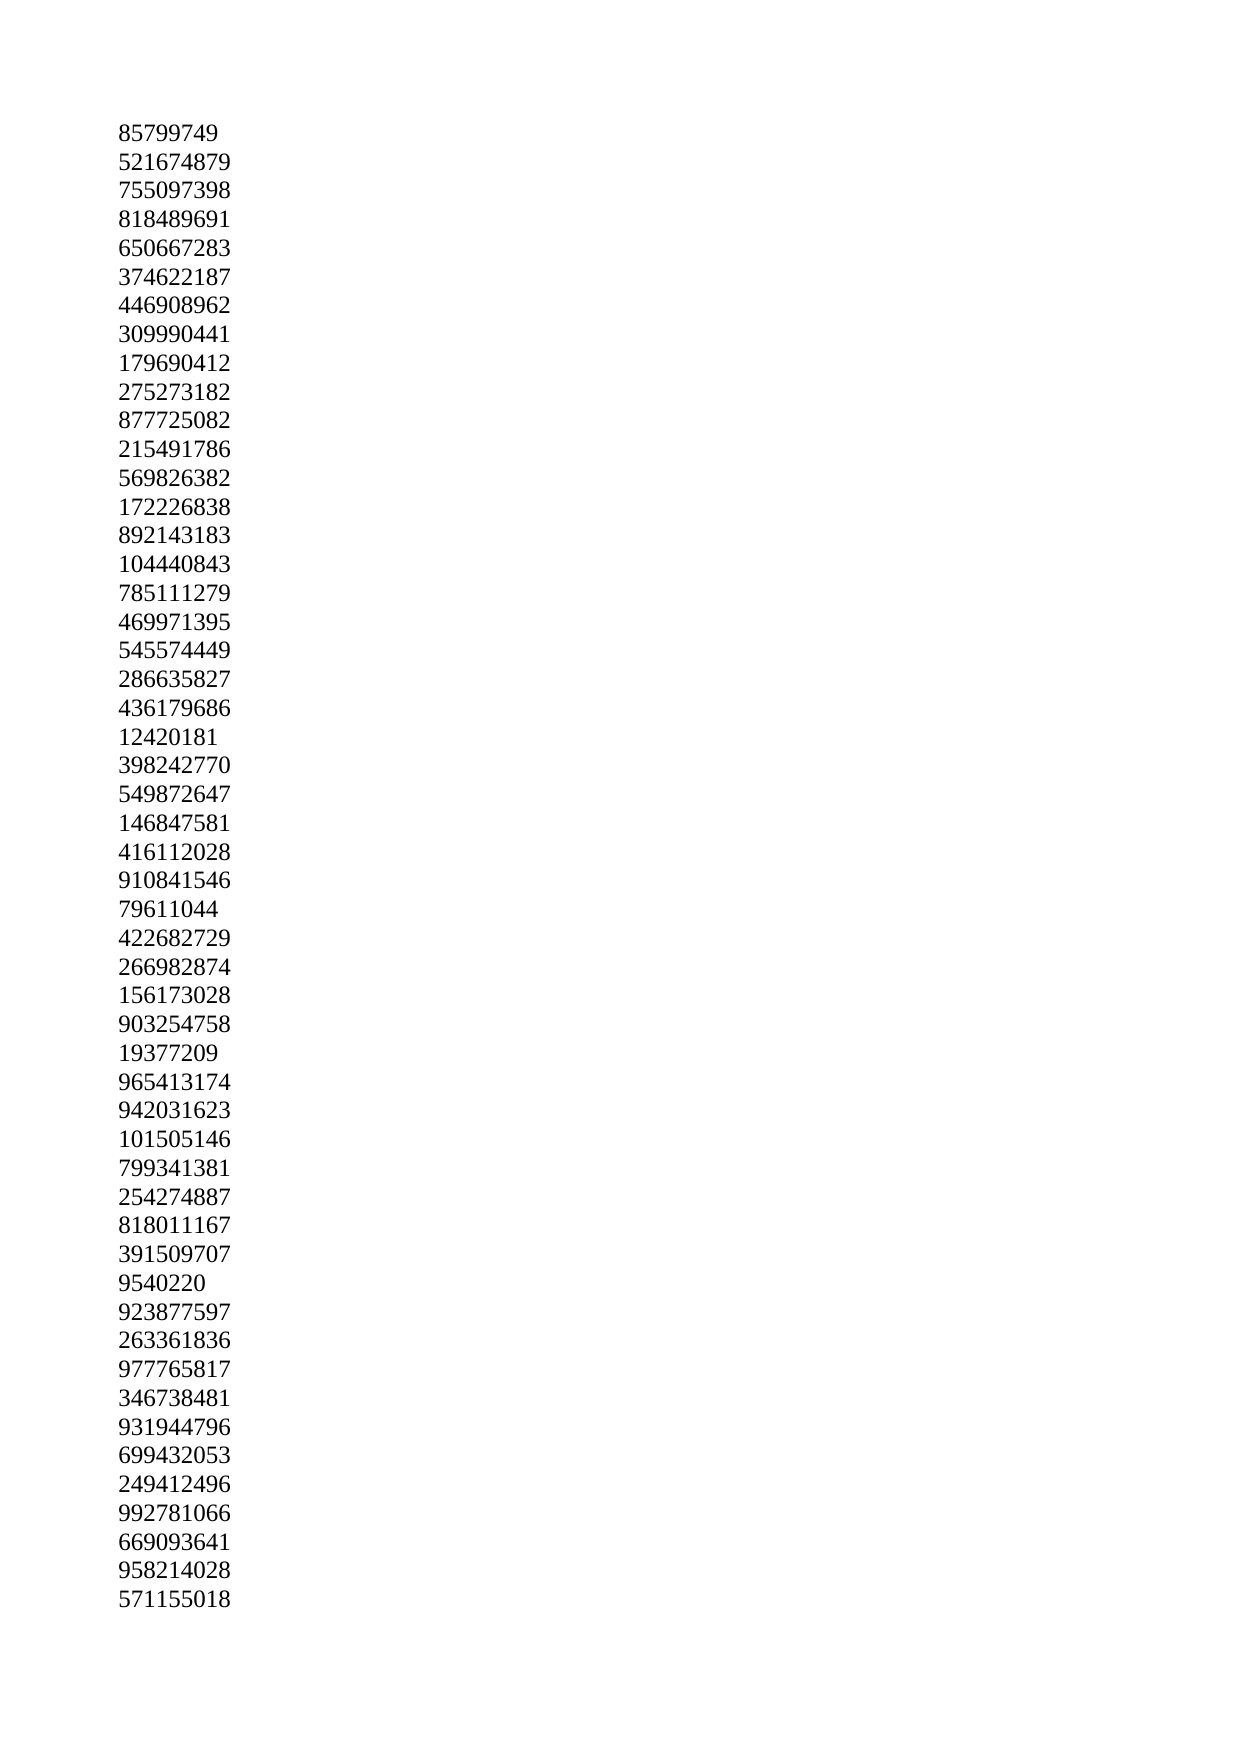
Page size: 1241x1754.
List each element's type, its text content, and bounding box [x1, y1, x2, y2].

table_cell 569826382 [118, 463, 1122, 492]
table_cell 146847581 [118, 808, 1122, 837]
table_cell 958214028 [118, 1556, 1122, 1584]
table_cell 650667283 [118, 233, 1122, 262]
table_cell 549872647 [118, 779, 1122, 808]
table_cell 422682729 [118, 923, 1122, 952]
table_cell 977765817 [118, 1354, 1122, 1383]
table_cell 215491786 [118, 434, 1122, 463]
table_cell 942031623 [118, 1096, 1122, 1124]
table_cell 374622187 [118, 262, 1122, 291]
table_cell 286635827 [118, 664, 1122, 693]
table_cell 101505146 [118, 1124, 1122, 1153]
table_cell 263361836 [118, 1326, 1122, 1354]
table_cell 12420181 [118, 722, 1122, 751]
table_cell 266982874 [118, 952, 1122, 981]
table_cell 818011167 [118, 1211, 1122, 1239]
table_cell 391509707 [118, 1239, 1122, 1268]
table_cell 785111279 [118, 578, 1122, 607]
table_cell 469971395 [118, 607, 1122, 636]
table_cell 877725082 [118, 406, 1122, 434]
table_cell 156173028 [118, 981, 1122, 1009]
table_cell 699432053 [118, 1441, 1122, 1469]
table_cell 545574449 [118, 636, 1122, 664]
table_cell 249412496 [118, 1469, 1122, 1498]
table_cell 79611044 [118, 894, 1122, 923]
table_cell 446908962 [118, 291, 1122, 319]
table_cell 9540220 [118, 1268, 1122, 1297]
table_cell 436179686 [118, 693, 1122, 722]
table_cell 275273182 [118, 377, 1122, 406]
table_cell 892143183 [118, 521, 1122, 549]
table_cell 346738481 [118, 1383, 1122, 1412]
table_cell 903254758 [118, 1009, 1122, 1038]
table_cell 931944796 [118, 1412, 1122, 1441]
table_cell 910841546 [118, 866, 1122, 894]
table_cell 254274887 [118, 1182, 1122, 1211]
table_cell 309990441 [118, 319, 1122, 348]
table_cell 19377209 [118, 1038, 1122, 1067]
table_cell 398242770 [118, 751, 1122, 779]
table_cell 571155018 [118, 1584, 1122, 1613]
table_cell 521674879 [118, 147, 1122, 176]
table_cell 416112028 [118, 837, 1122, 866]
table_cell 172226838 [118, 492, 1122, 521]
table_cell 965413174 [118, 1067, 1122, 1096]
table_cell 179690412 [118, 348, 1122, 377]
table_cell 818489691 [118, 204, 1122, 233]
table_cell 755097398 [118, 176, 1122, 204]
table_cell 923877597 [118, 1297, 1122, 1326]
table_cell 104440843 [118, 549, 1122, 578]
table_cell 669093641 [118, 1527, 1122, 1556]
table_cell 85799749 [118, 118, 1122, 147]
table_cell 799341381 [118, 1153, 1122, 1182]
table_cell 992781066 [118, 1498, 1122, 1527]
